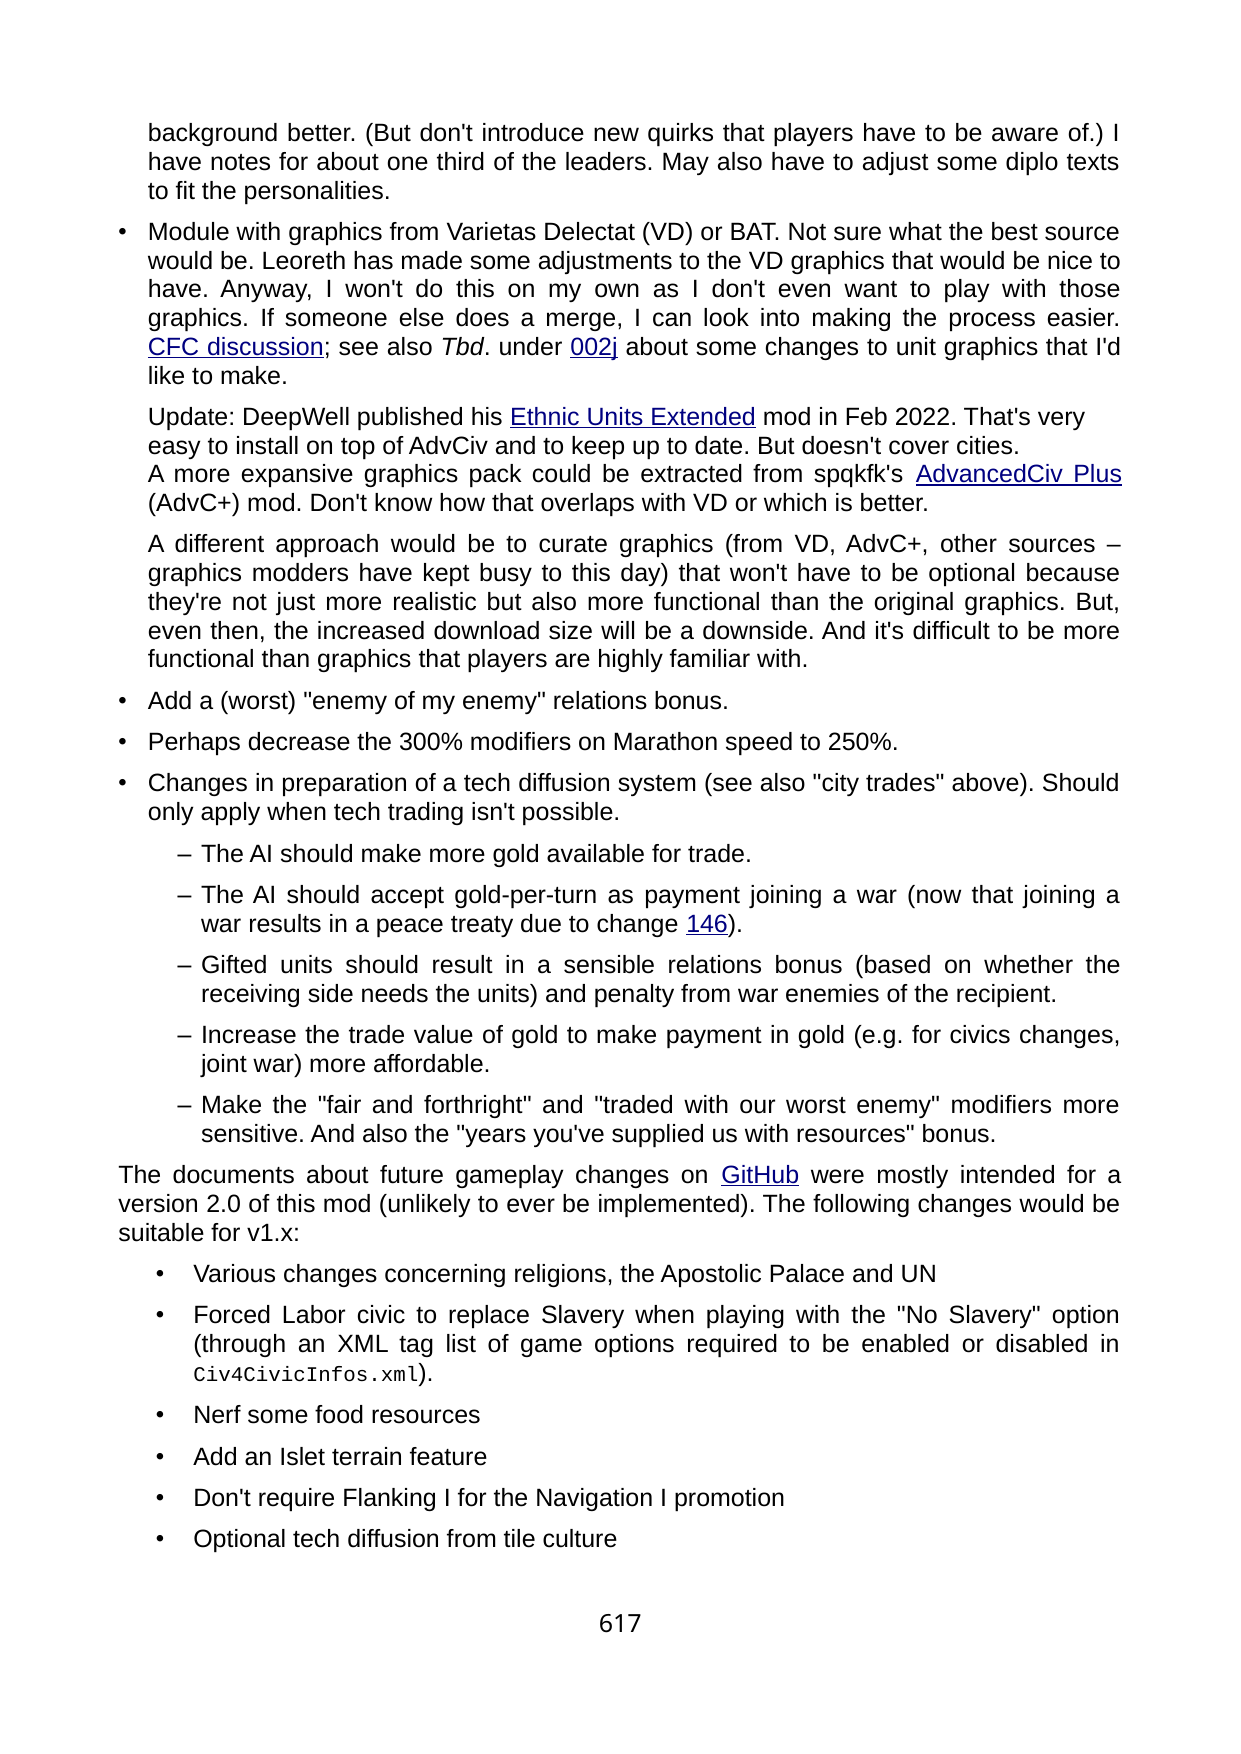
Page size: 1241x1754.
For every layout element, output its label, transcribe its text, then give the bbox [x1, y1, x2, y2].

list A different approach would be to curate graphics (from VD, AdvC+, other sources – graphics modders have kept busy to this day) that won't have to be optional because they're not just more realistic but also more functional than the original graphics. But, even then, the increased download size will be a downside. And it's difficult to be more functional than graphics that players are highly familiar with. [118, 529, 1122, 673]
list Add a (worst) "enemy of my enemy" relations bonus. [118, 686, 1122, 714]
list Update: DeepWell published his Ethnic Units Extended mod in Feb 2022. That's very easy to install on top of AdvCiv and to keep up to date. But doesn't cover cities. [118, 402, 1122, 459]
list A more expansive graphics pack could be extracted from spqkfk's AdvancedCiv Plus (AdvC+) mod. Don't know how that overlaps with VD or which is better. [118, 459, 1122, 517]
list Optional tech diffusion from tile culture [156, 1524, 1122, 1553]
list Nerf some food resources [156, 1400, 1122, 1429]
list Module with graphics from Varietas Delectat (VD) or BAT. Not sure what the best source would be. Leoreth has made some adjustments to the VD graphics that would be nice to have. Anyway, I won't do this on my own as I don't even want to play with those graphics. If someone else does a merge, I can look into making the process easier. CFC discussion; see also Tbd. under 002j about some changes to unit graphics that I'd like to make. [118, 217, 1122, 389]
list Add an Islet terrain feature [156, 1442, 1122, 1470]
list Changes in preparation of a tech diffusion system (see also "city trades" above). Should only apply when tech trading isn't possible. [118, 768, 1122, 826]
list The AI should accept gold-per-turn as payment joining a war (now that joining a war results in a peace treaty due to change 146). [177, 880, 1122, 937]
list Don't require Flanking I for the Navigation I promotion [156, 1483, 1122, 1512]
list Various changes concerning religions, the Apostolic Palace and UN [156, 1259, 1122, 1288]
list background better. (But don't introduce new quirks that players have to be aware of.) I have notes for about one third of the leaders. May also have to adjust some diplo texts to fit the personalities. [118, 118, 1122, 204]
list Increase the trade value of gold to make payment in gold (e.g. for civics changes, joint war) more affordable. [177, 1020, 1122, 1078]
text The documents about future gameplay changes on GitHub were mostly intended for a version 2.0 of this mod (unlikely to ever be implemented). The following changes would be suitable for v1.x: [118, 1160, 1122, 1247]
list Make the "fair and forthright" and "traded with our worst enemy" modifiers more sensitive. And also the "years you've supplied us with resources" bonus. [177, 1090, 1122, 1148]
list Perhaps decrease the 300% modifiers on Marathon speed to 250%. [118, 727, 1122, 756]
list Gifted units should result in a sensible relations bonus (based on whether the receiving side needs the units) and penalty from war enemies of the recipient. [177, 950, 1122, 1008]
list Forced Labor civic to replace Slavery when playing with the "No Slavery" option (through an XML tag list of game options required to be enabled or disabled in Civ4CivicInfos.xml). [156, 1300, 1122, 1388]
list The AI should make more gold available for trade. [177, 838, 1122, 867]
